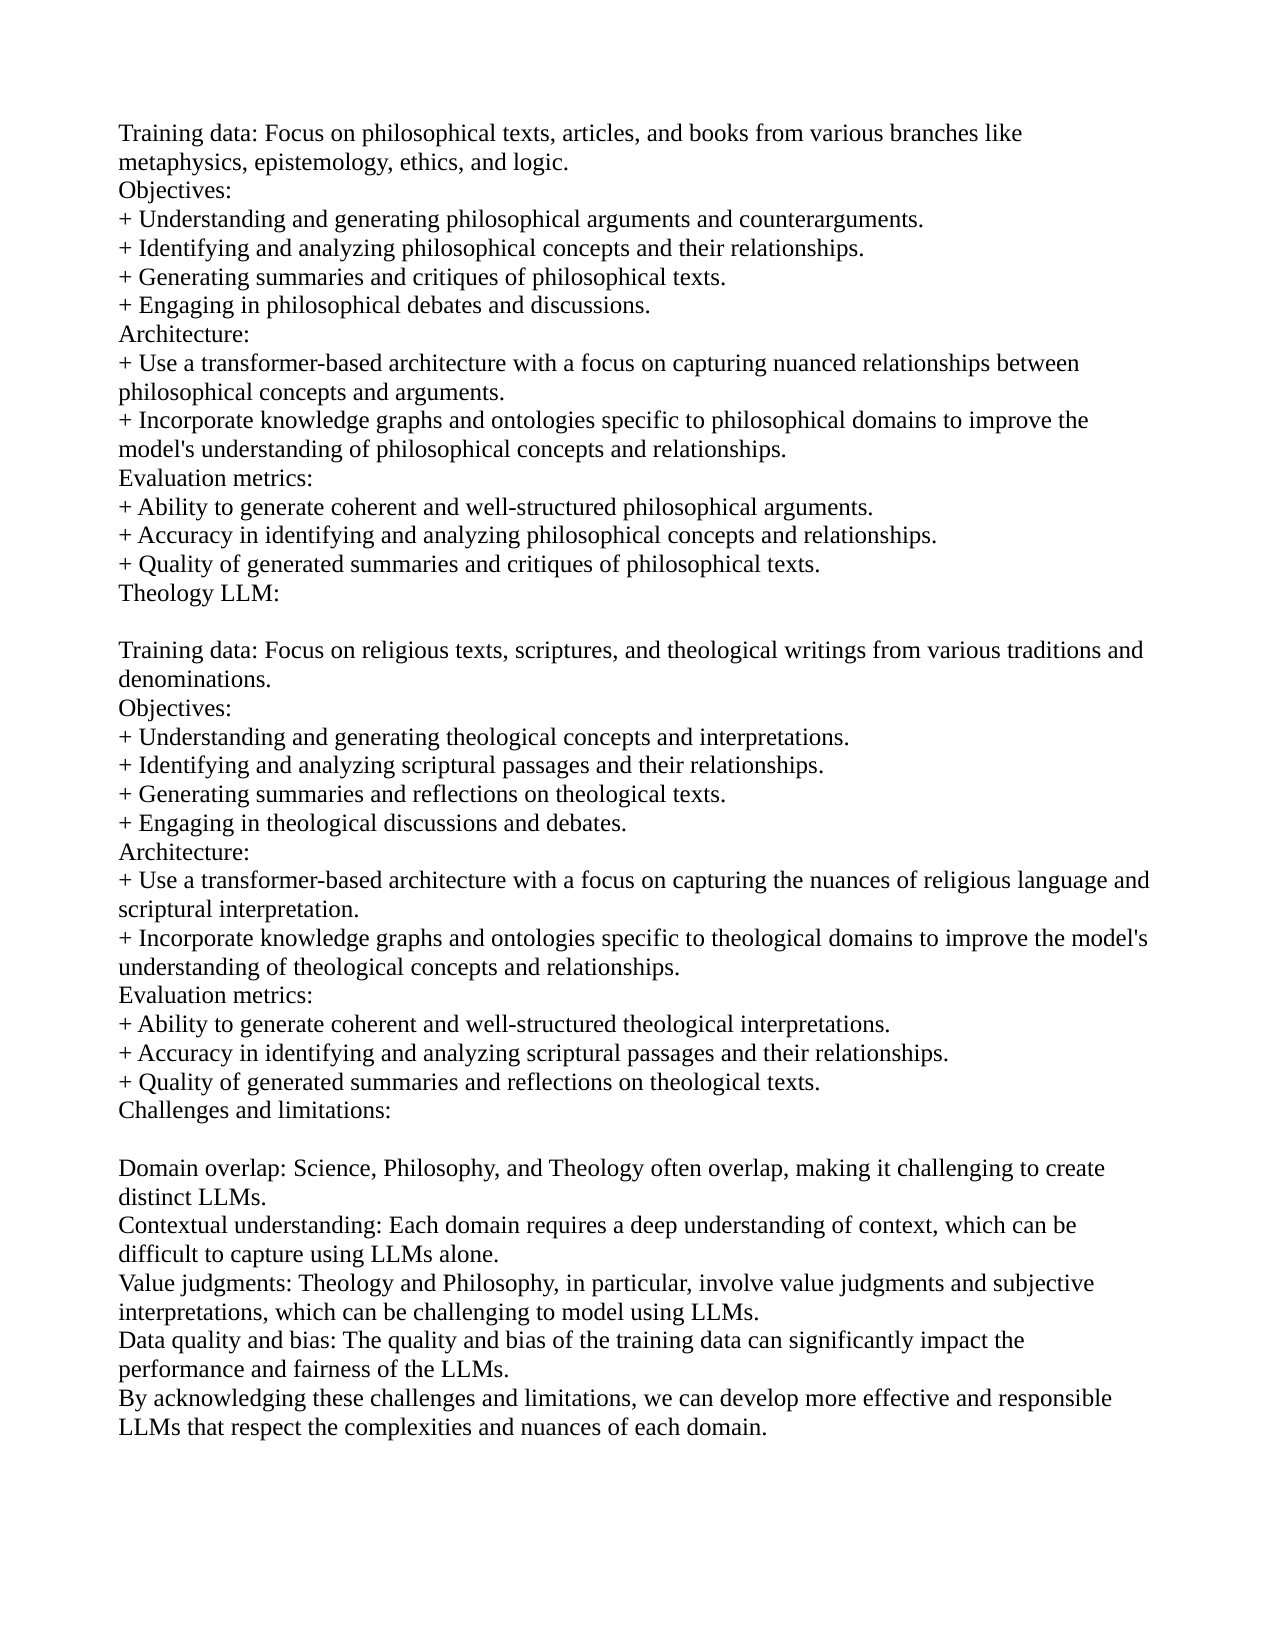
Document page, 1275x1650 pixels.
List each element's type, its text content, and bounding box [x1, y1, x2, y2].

text Objectives: [118, 176, 1157, 204]
text Domain overlap: Science, Philosophy, and Theology often overlap, making it challenging to create distinct LLMs. [118, 1153, 1157, 1211]
text + Use a transformer-based architecture with a focus on capturing the nuances of religious language and scriptural interpretation. [118, 866, 1157, 923]
text + Accuracy in identifying and analyzing scriptural passages and their relationships. [118, 1038, 1157, 1067]
text + Quality of generated summaries and reflections on theological texts. [118, 1067, 1157, 1096]
text + Identifying and analyzing scriptural passages and their relationships. [118, 751, 1157, 779]
text Training data: Focus on philosophical texts, articles, and books from various branches like metaphysics, epistemology, ethics, and logic. [118, 118, 1157, 176]
text + Accuracy in identifying and analyzing philosophical concepts and relationships. [118, 521, 1157, 549]
text Objectives: [118, 693, 1157, 722]
text Architecture: [118, 837, 1157, 866]
text Training data: Focus on religious texts, scriptures, and theological writings from various traditions and denominations. [118, 636, 1157, 693]
text Contextual understanding: Each domain requires a deep understanding of context, which can be difficult to capture using LLMs alone. [118, 1211, 1157, 1268]
text Data quality and bias: The quality and bias of the training data can significantly impact the performance and fairness of the LLMs. [118, 1326, 1157, 1383]
text + Identifying and analyzing philosophical concepts and their relationships. [118, 233, 1157, 262]
text + Incorporate knowledge graphs and ontologies specific to philosophical domains to improve the model's understanding of philosophical concepts and relationships. [118, 406, 1157, 463]
text + Incorporate knowledge graphs and ontologies specific to theological domains to improve the model's understanding of theological concepts and relationships. [118, 923, 1157, 981]
text Value judgments: Theology and Philosophy, in particular, involve value judgments and subjective interpretations, which can be challenging to model using LLMs. [118, 1268, 1157, 1326]
text Evaluation metrics: [118, 981, 1157, 1009]
text + Engaging in philosophical debates and discussions. [118, 291, 1157, 319]
text + Understanding and generating philosophical arguments and counterarguments. [118, 204, 1157, 233]
text + Ability to generate coherent and well-structured philosophical arguments. [118, 492, 1157, 521]
text + Generating summaries and reflections on theological texts. [118, 779, 1157, 808]
text + Understanding and generating theological concepts and interpretations. [118, 722, 1157, 751]
text + Engaging in theological discussions and debates. [118, 808, 1157, 837]
text + Generating summaries and critiques of philosophical texts. [118, 262, 1157, 291]
text + Quality of generated summaries and critiques of philosophical texts. [118, 549, 1157, 578]
text Challenges and limitations: [118, 1096, 1157, 1124]
text Architecture: [118, 319, 1157, 348]
text + Ability to generate coherent and well-structured theological interpretations. [118, 1009, 1157, 1038]
text Evaluation metrics: [118, 463, 1157, 492]
text Theology LLM: [118, 578, 1157, 607]
text + Use a transformer-based architecture with a focus on capturing nuanced relationships between philosophical concepts and arguments. [118, 348, 1157, 406]
text By acknowledging these challenges and limitations, we can develop more effective and responsible LLMs that respect the complexities and nuances of each domain. [118, 1383, 1157, 1441]
